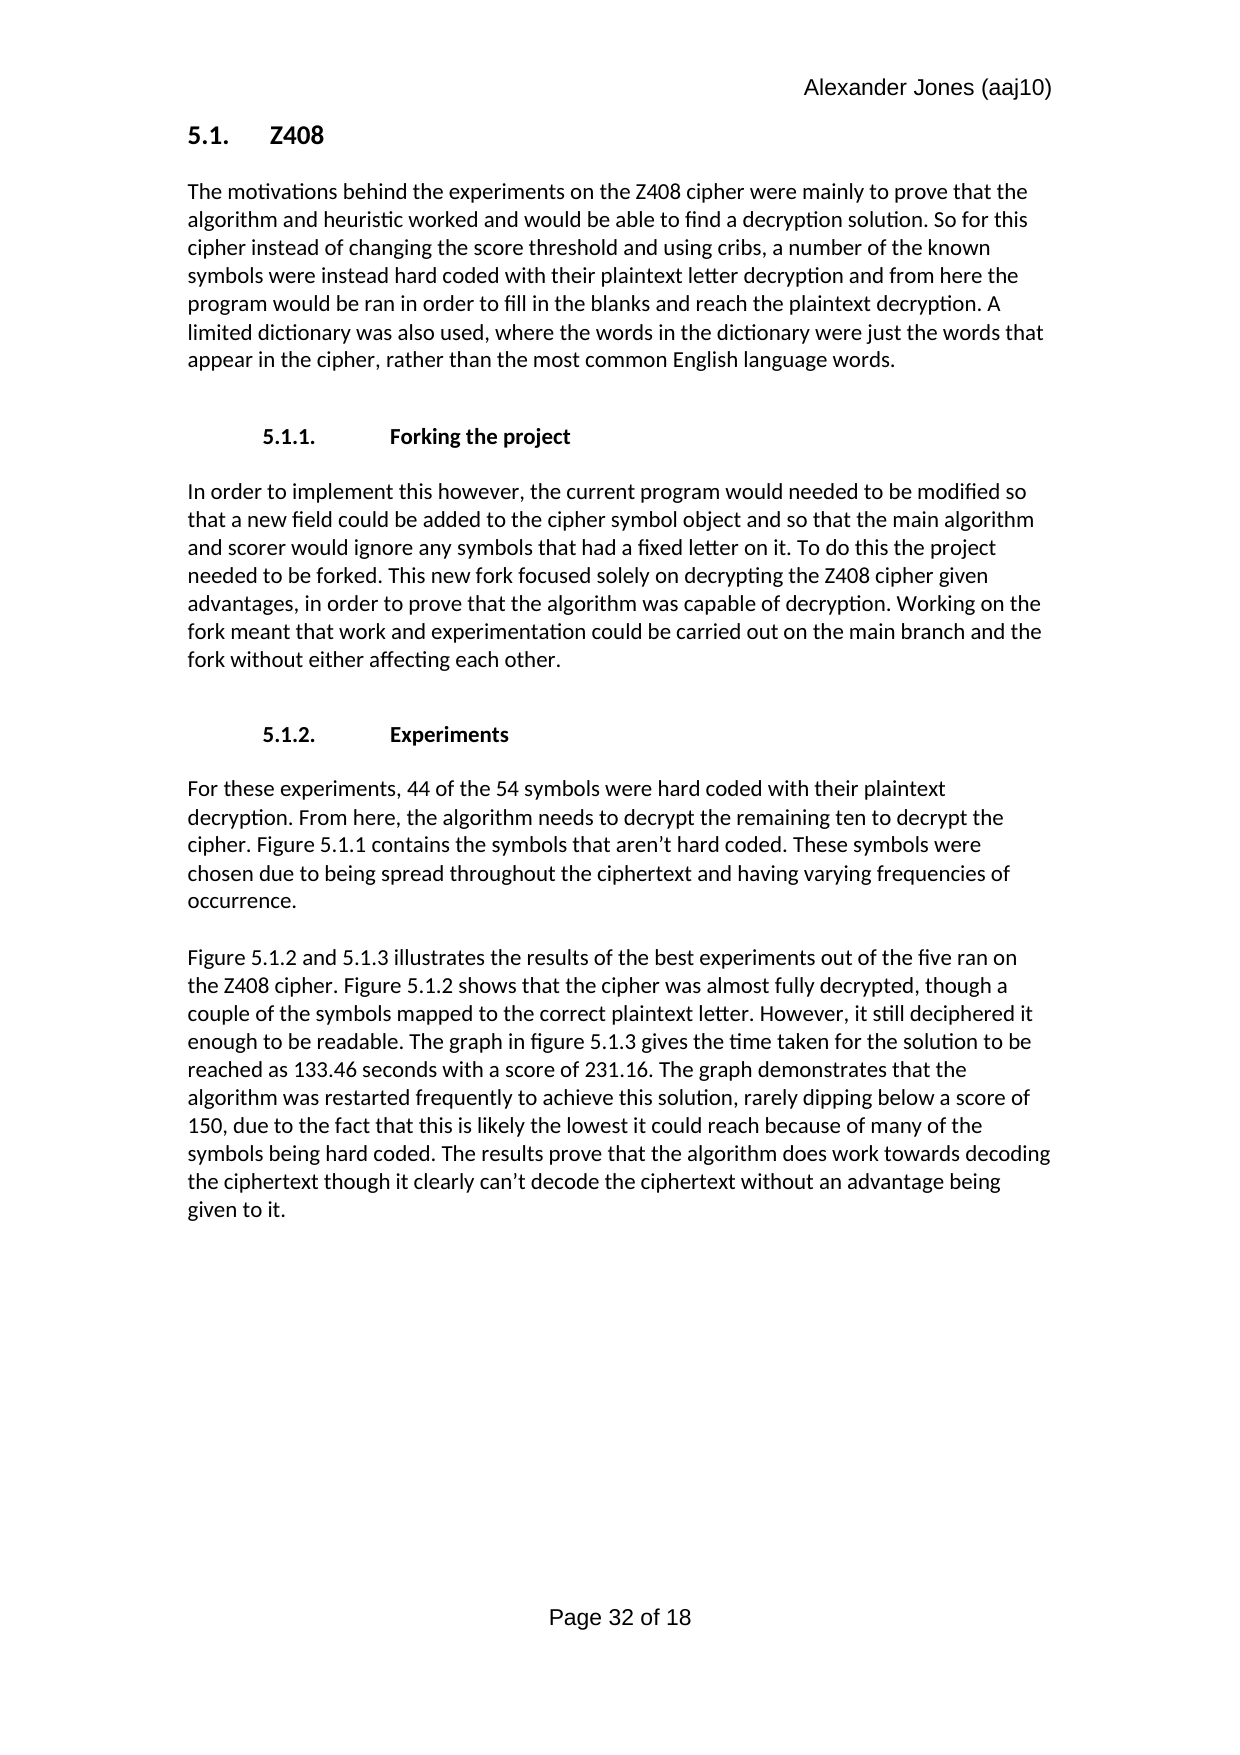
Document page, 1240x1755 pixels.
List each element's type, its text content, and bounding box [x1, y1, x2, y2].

text In order to implement this however, the current program would needed to be modified so that a new field could be added to the cipher symbol object and so that the main algorithm and scorer would ignore any symbols that had a fixed letter on it. To do this the project needed to be forked. This new fork focused solely on decrypting the Z408 cipher given advantages, in order to prove that the algorithm was capable of decryption. Working on the fork meant that work and experimentation could be carried out on the main branch and the fork without either affecting each other. [187, 477, 1052, 673]
subtitle Experiments [262, 720, 1052, 748]
text Figure 5.1.2 and 5.1.3 illustrates the results of the best experiments out of the five ran on the Z408 cipher. Figure 5.1.2 shows that the cipher was almost fully decrypted, though a couple of the symbols mapped to the correct plaintext letter. However, it still deciphered it enough to be readable. The graph in figure 5.1.3 gives the time taken for the solution to be reached as 133.46 seconds with a score of 231.16. The graph demonstrates that the algorithm was restarted frequently to achieve this solution, rarely dipping below a score of 150, due to the fact that this is likely the lowest it could reach because of many of the symbols being hard coded. The results prove that the algorithm does work towards decoding the ciphertext though it clearly can’t decode the ciphertext without an advantage being given to it. [187, 943, 1052, 1223]
text The motivations behind the experiments on the Z408 cipher were mainly to prove that the algorithm and heuristic worked and would be able to find a decryption solution. So for this cipher instead of changing the score threshold and using cribs, a number of the known symbols were instead hard coded with their plaintext letter decryption and from here the program would be ran in order to fill in the blanks and reach the plaintext decryption. A limited dictionary was also used, where the words in the dictionary were just the words that appear in the cipher, rather than the most common English language words. [187, 177, 1052, 374]
subtitle Forking the project [262, 422, 1052, 451]
text For these experiments, 44 of the 54 symbols were hard coded with their plaintext decryption. From here, the algorithm needs to decrypt the remaining ten to decrypt the cipher. Figure 5.1.1 contains the symbols that aren’t hard coded. These symbols were chosen due to being spread throughout the ciphertext and having varying frequencies of occurrence. [187, 774, 1052, 915]
subtitle Z408 [187, 118, 1052, 151]
